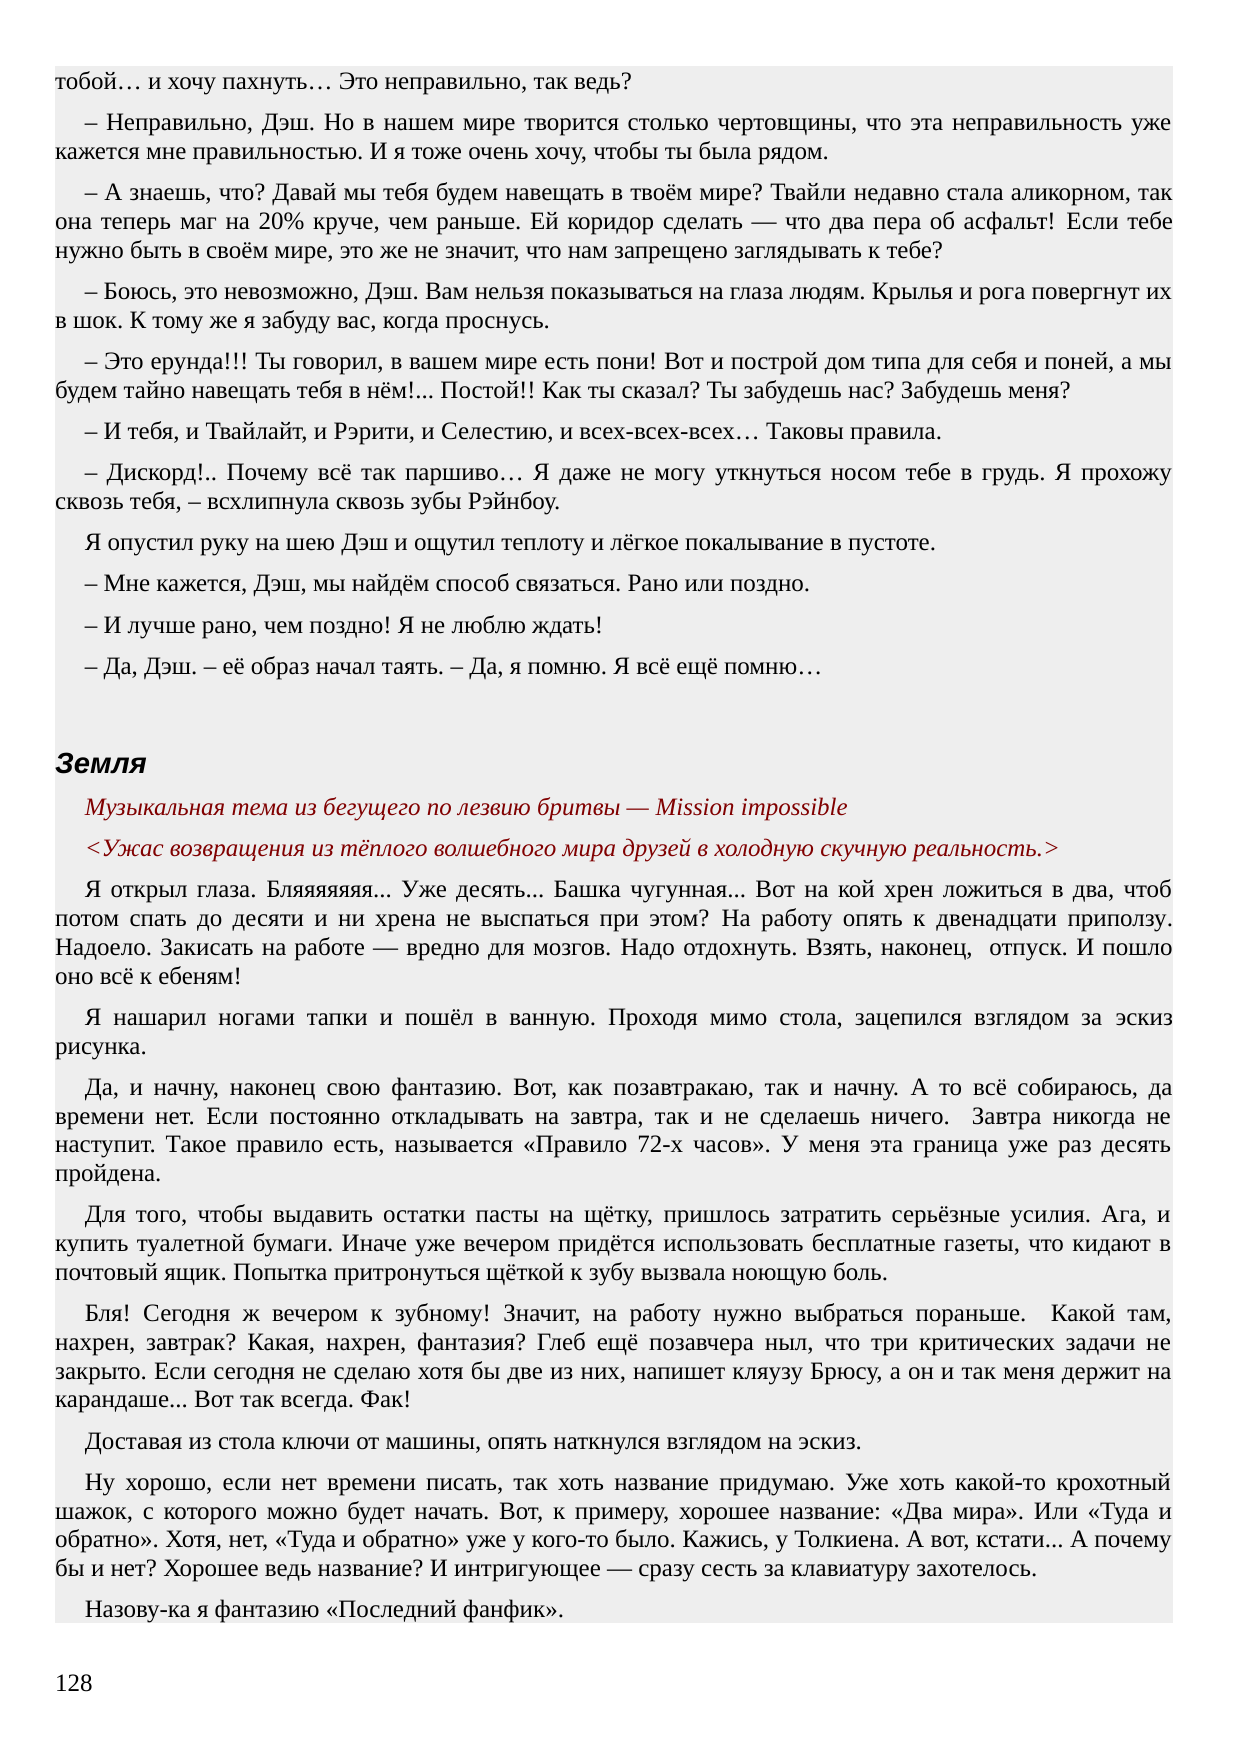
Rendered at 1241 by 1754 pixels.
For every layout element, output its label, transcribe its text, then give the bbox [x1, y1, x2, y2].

text Ну хорошо, если нет времени писать, так хоть название придумаю. Уже хоть какой-то крохотный шажок, с которого можно будет начать. Вот, к примеру, хорошее название: «Два мира». Или «Туда и обратно». Хотя, нет, «Туда и обратно» уже у кого-то было. Кажись, у Толкиена. А вот, кстати... А почему бы и нет? Хорошее ведь название? И интригующее — сразу сесть за клавиатуру захотелось. [55, 1467, 1173, 1582]
text – И тебя, и Твайлайт, и Рэрити, и Селестию, и всех-всех-всех… Таковы правила. [55, 416, 1173, 445]
text Я опустил руку на шею Дэш и ощутил теплоту и лёгкое покалывание в пустоте. [55, 527, 1173, 556]
text – Боюсь, это невозможно, Дэш. Вам нельзя показываться на глаза людям. Крылья и рога повергнут их в шок. К тому же я забуду вас, когда проснусь. [55, 276, 1173, 333]
text Я нашарил ногами тапки и пошёл в ванную. Проходя мимо стола, зацепился взглядом за эскиз рисунка. [55, 1002, 1173, 1059]
text – Мне кажется, Дэш, мы найдём способ связаться. Рано или поздно. [55, 568, 1173, 597]
text – И лучше рано, чем поздно! Я не люблю ждать! [55, 610, 1173, 638]
text – А знаешь, что? Давай мы тебя будем навещать в твоём мире? Твайли недавно стала аликорном, так она теперь маг на 20% круче, чем раньше. Ей коридор сделать — что два пера об асфальт! Если тебе нужно быть в своём мире, это же не значит, что нам запрещено заглядывать к тебе? [55, 177, 1173, 263]
text – Это ерунда!!! Ты говорил, в вашем мире есть пони! Вот и построй дом типа для себя и поней, а мы будем тайно навещать тебя в нём!... Постой!! Как ты сказал? Ты забудешь нас? Забудешь меня? [55, 346, 1173, 403]
text тобой… и хочу пахнуть… Это неправильно, так ведь? [55, 66, 1173, 95]
text – Да, Дэш. – её образ начал таять. – Да, я помню. Я всё ещё помню… [55, 651, 1173, 680]
text Назову-ка я фантазию «Последний фанфик». [55, 1594, 1173, 1623]
text Музыкальная тема из бегущего по лезвию бритвы — Mission impossible [55, 792, 1173, 821]
text – Неправильно, Дэш. Но в нашем мире творится столько чертовщины, что эта неправильность уже кажется мне правильностью. И я тоже очень хочу, чтобы ты была рядом. [55, 107, 1173, 165]
text Доставая из стола ключи от машины, опять наткнулся взглядом на эскиз. [55, 1426, 1173, 1454]
subtitle Земля [55, 746, 1173, 779]
text Бля! Сегодня ж вечером к зубному! Значит, на работу нужно выбраться пораньше. Какой там, нахрен, завтрак? Какая, нахрен, фантазия? Глеб ещё позавчера ныл, что три критических задачи не закрыто. Если сегодня не сделаю хотя бы две из них, напишет кляузу Брюсу, а он и так меня держит на карандаше... Вот так всегда. Фак! [55, 1298, 1173, 1413]
text Я открыл глаза. Бляяяяяяя... Уже десять... Башка чугунная... Вот на кой хрен ложиться в два, чтоб потом спать до десяти и ни хрена не выспаться при этом? На работу опять к двенадцати приползу. Надоело. Закисать на работе — вредно для мозгов. Надо отдохнуть. Взять, наконец, отпуск. И пошло оно всё к ебеням! [55, 874, 1173, 989]
text – Дискорд!.. Почему всё так паршиво… Я даже не могу уткнуться носом тебе в грудь. Я прохожу сквозь тебя, – всхлипнула сквозь зубы Рэйнбоу. [55, 457, 1173, 515]
text <Ужас возвращения из тёплого волшебного мира друзей в холодную скучную реальность.> [55, 833, 1173, 862]
text Да, и начну, наконец свою фантазию. Вот, как позавтракаю, так и начну. А то всё собираюсь, да времени нет. Если постоянно откладывать на завтра, так и не сделаешь ничего. Завтра никогда не наступит. Такое правило есть, называется «Правило 72-х часов». У меня эта граница уже раз десять пройдена. [55, 1072, 1173, 1187]
text Для того, чтобы выдавить остатки пасты на щётку, пришлось затратить серьёзные усилия. Ага, и купить туалетной бумаги. Иначе уже вечером придётся использовать бесплатные газеты, что кидают в почтовый ящик. Попытка притронуться щёткой к зубу вызвала ноющую боль. [55, 1199, 1173, 1286]
